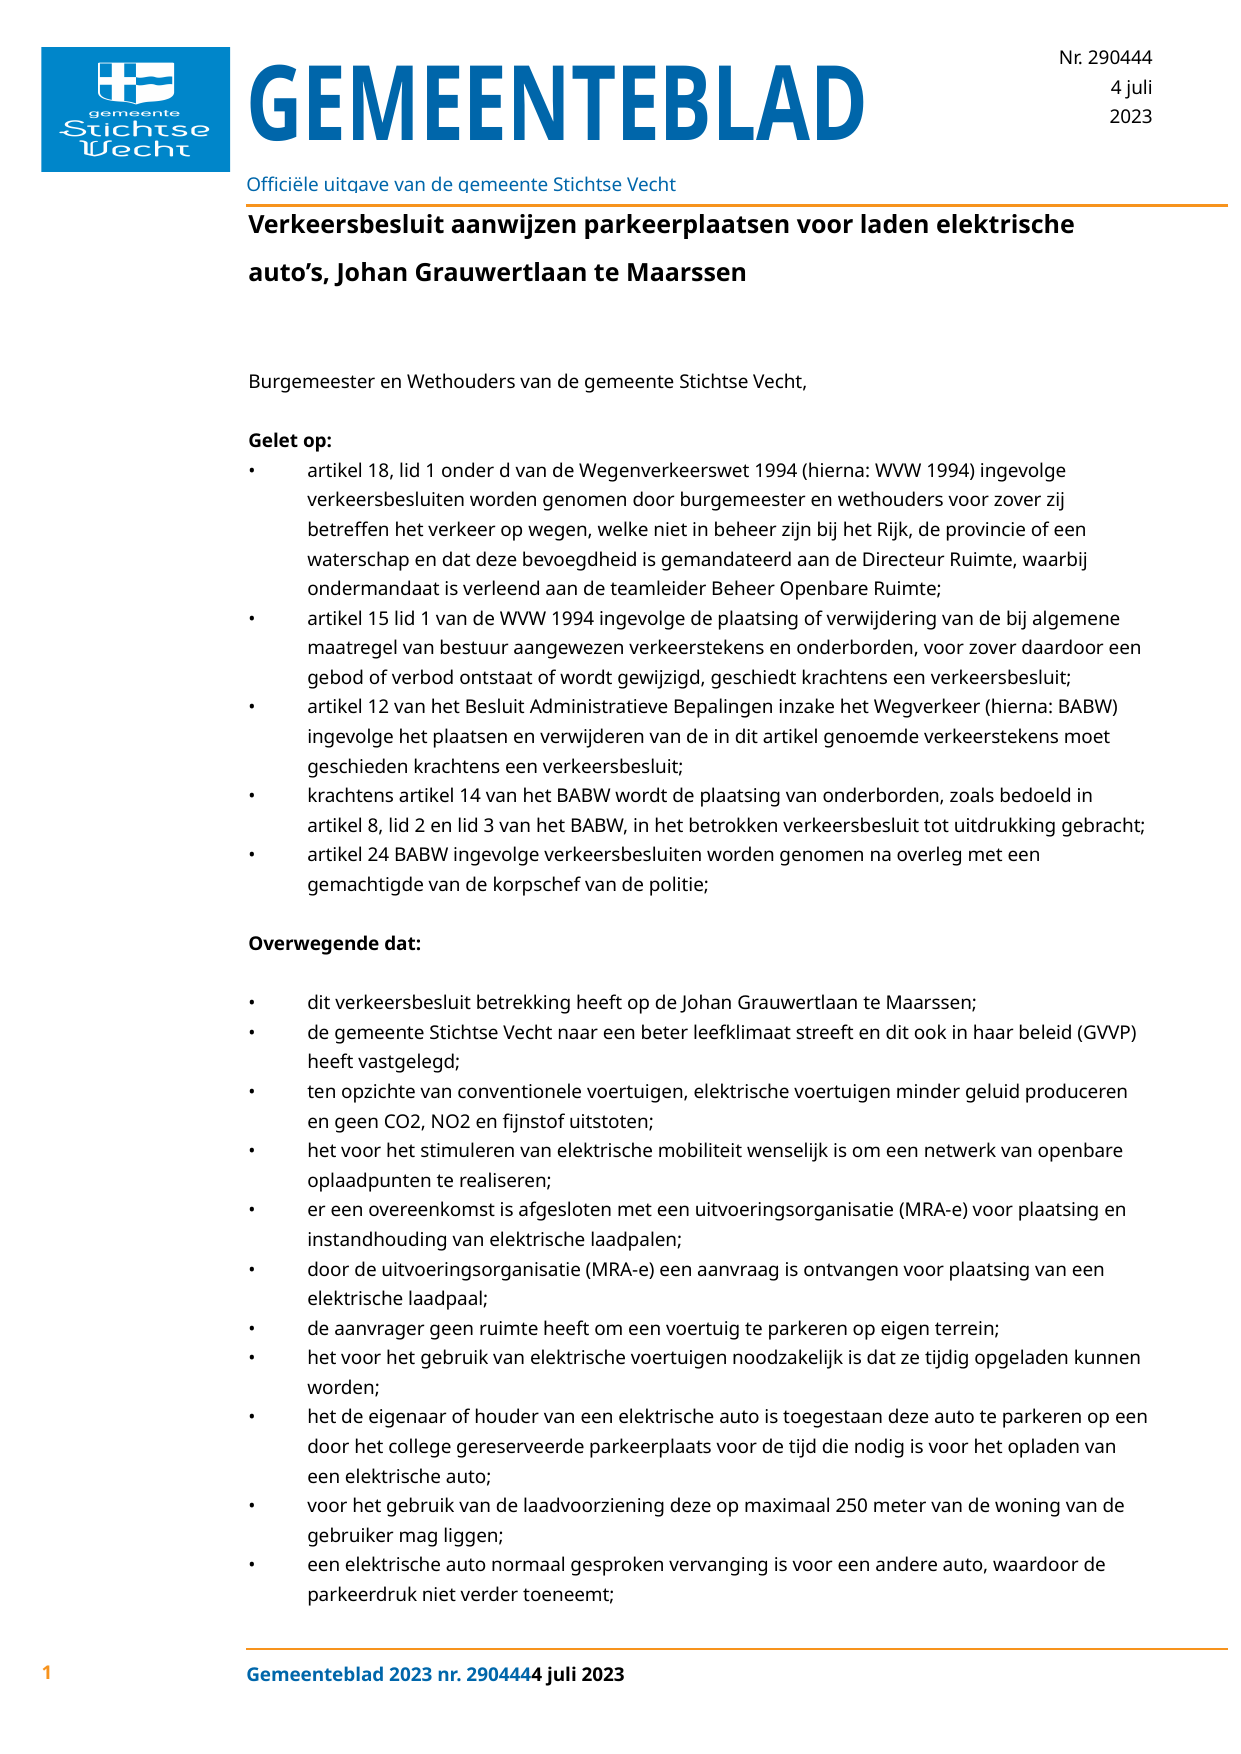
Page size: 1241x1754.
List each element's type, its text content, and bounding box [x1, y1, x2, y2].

list de aanvrager geen ruimte heeft om een voertuig te parkeren op eigen terrein; [248, 1315, 1152, 1341]
list artikel 24 BABW ingevolge verkeersbesluiten worden genomen na overleg met een gemachtigde van de korpschef van de politie; [248, 842, 1152, 897]
list artikel 12 van het Besluit Administratieve Bepalingen inzake het Wegverkeer (hierna: BABW) ingevolge het plaatsen en verwijderen van de in dit artikel genoemde verkeerstekens moet geschieden krachtens een verkeersbesluit; [248, 694, 1152, 778]
list krachtens artikel 14 van het BABW wordt de plaatsing van onderborden, zoals bedoeld in artikel 8, lid 2 en lid 3 van het BABW, in het betrokken verkeersbesluit tot uitdrukking gebracht; [248, 782, 1152, 838]
picture [99, 63, 135, 101]
list ten opzichte van conventionele voertuigen, elektrische voertuigen minder geluid produceren en geen CO2, NO2 en fijnstof uitstoten; [248, 1078, 1152, 1133]
text Gelet op: [248, 427, 1152, 453]
list voor het gebruik van de laadvoorziening deze op maximaal 250 meter van de woning van de gebruiker mag liggen; [248, 1492, 1152, 1548]
list het de eigenaar of houder van een elektrische auto is toegestaan deze auto te parkeren op een door het college gereserveerde parkeerplaats voor de tijd die nodig is voor het opladen van een elektrische auto; [248, 1404, 1152, 1488]
list het voor het stimuleren van elektrische mobiliteit wenselijk is om een netwerk van openbare oplaadpunten te realiseren; [248, 1137, 1152, 1193]
text Verkeersbesluit aanwijzen parkeerplaatsen voor laden elektrische auto’s, Johan Grauwertlaan te Maarssen [248, 207, 1152, 288]
text Overwegende dat: [248, 930, 1152, 956]
list een elektrische auto normaal gesproken vervanging is voor een andere auto, waardoor de parkeerdruk niet verder toeneemt; [248, 1552, 1152, 1607]
list door de uitvoeringsorganisatie (MRA-e) een aanvraag is ontvangen voor plaatsing van een elektrische laadpaal; [248, 1256, 1152, 1311]
list het voor het gebruik van elektrische voertuigen noodzakelijk is dat ze tijdig opgeladen kunnen worden; [248, 1344, 1152, 1400]
list de gemeente Stichtse Vecht naar een beter leefklimaat streeft en dit ook in haar beleid (GVVP) heeft vastgelegd; [248, 1019, 1152, 1074]
list artikel 15 lid 1 van de WVW 1994 ingevolge de plaatsing of verwijdering van de bij algemene maatregel van bestuur aangewezen verkeerstekens en onderborden, voor zover daardoor een gebod of verbod ontstaat of wordt gewijzigd, geschiedt krachtens een verkeersbesluit; [248, 605, 1152, 690]
list er een overeenkomst is afgesloten met een uitvoeringsorganisatie (MRA-e) voor plaatsing en instandhouding van elektrische laadpalen; [248, 1197, 1152, 1252]
list dit verkeersbesluit betrekking heeft op de Johan Grauwertlaan te Maarssen; [248, 989, 1152, 1015]
list artikel 18, lid 1 onder d van de Wegenverkeerswet 1994 (hierna: WVW 1994) ingevolge verkeersbesluiten worden genomen door burgemeester en wethouders voor zover zij betreffen het verkeer op wegen, welke niet in beheer zijn bij het Rijk, de provincie of een waterschap en dat deze bevoegdheid is gemandateerd aan de Directeur Ruimte, waarbij ondermandaat is verleend aan de teamleider Beheer Openbare Ruimte; [248, 457, 1152, 601]
text Burgemeester en Wethouders van de gemeente Stichtse Vecht, [248, 368, 1152, 394]
picture [137, 63, 174, 103]
